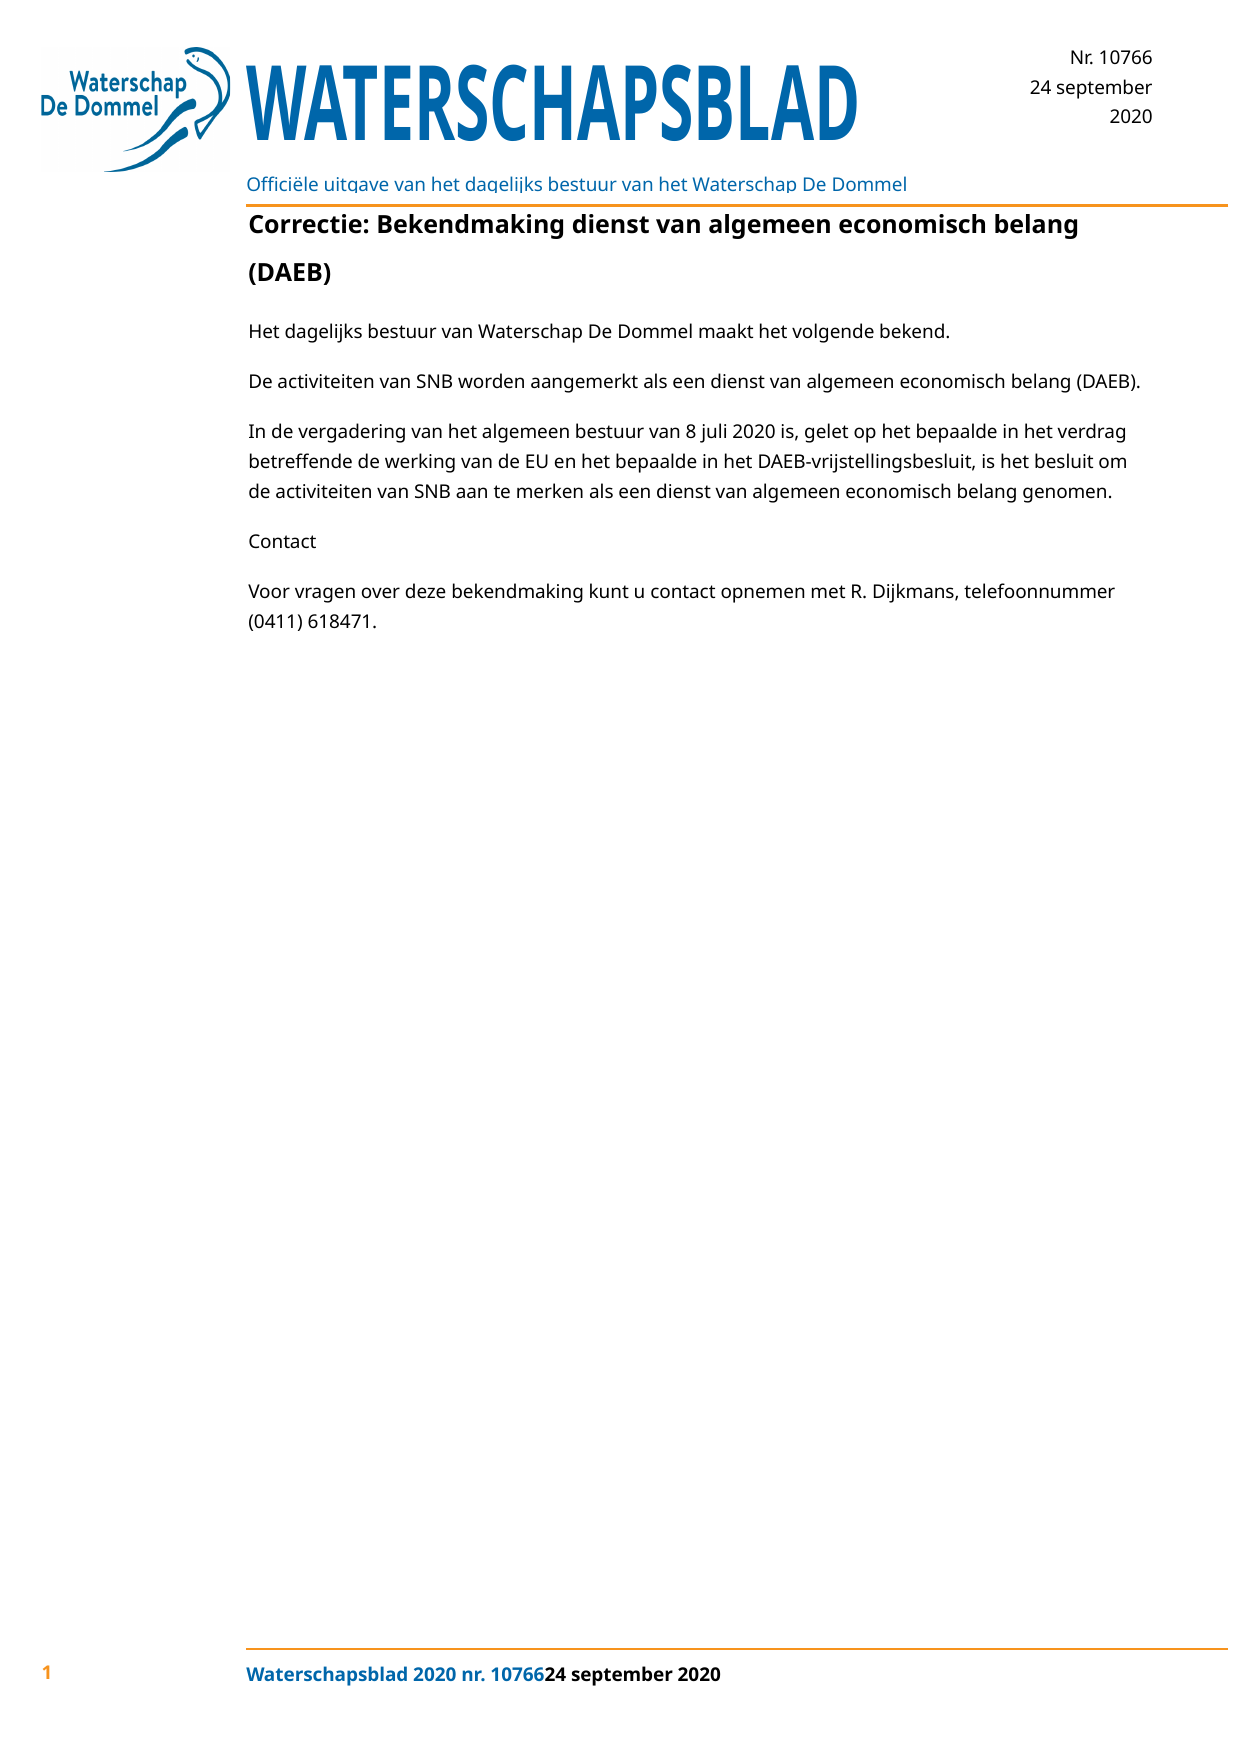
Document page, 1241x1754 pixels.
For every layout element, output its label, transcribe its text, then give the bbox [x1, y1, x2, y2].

picture [45, 99, 51, 111]
text In de vergadering van het algemeen bestuur van 8 juli 2020 is, gelet op het bepaalde in het verdrag betreffende de werking van de EU en het bepaalde in het DAEB-vrijstellingsbesluit, is het besluit om de activiteiten van SNB aan te merken als een dienst van algemeen economisch belang genomen. [248, 419, 1152, 504]
picture [204, 47, 231, 76]
text Correctie: Bekendmaking dienst van algemeen economisch belang (DAEB) [248, 207, 1152, 288]
picture [198, 118, 210, 131]
text Contact [248, 528, 1152, 554]
text Voor vragen over deze bekendmaking kunt u contact opnemen met R. Dijkmans, telefoonnummer (0411) 618471. [248, 579, 1152, 634]
picture [41, 47, 231, 172]
text De activiteiten van SNB worden aangemerkt als een dienst van algemeen economisch belang (DAEB). [248, 368, 1152, 394]
text Het dagelijks bestuur van Waterschap De Dommel maakt het volgende bekend. [248, 318, 1152, 344]
